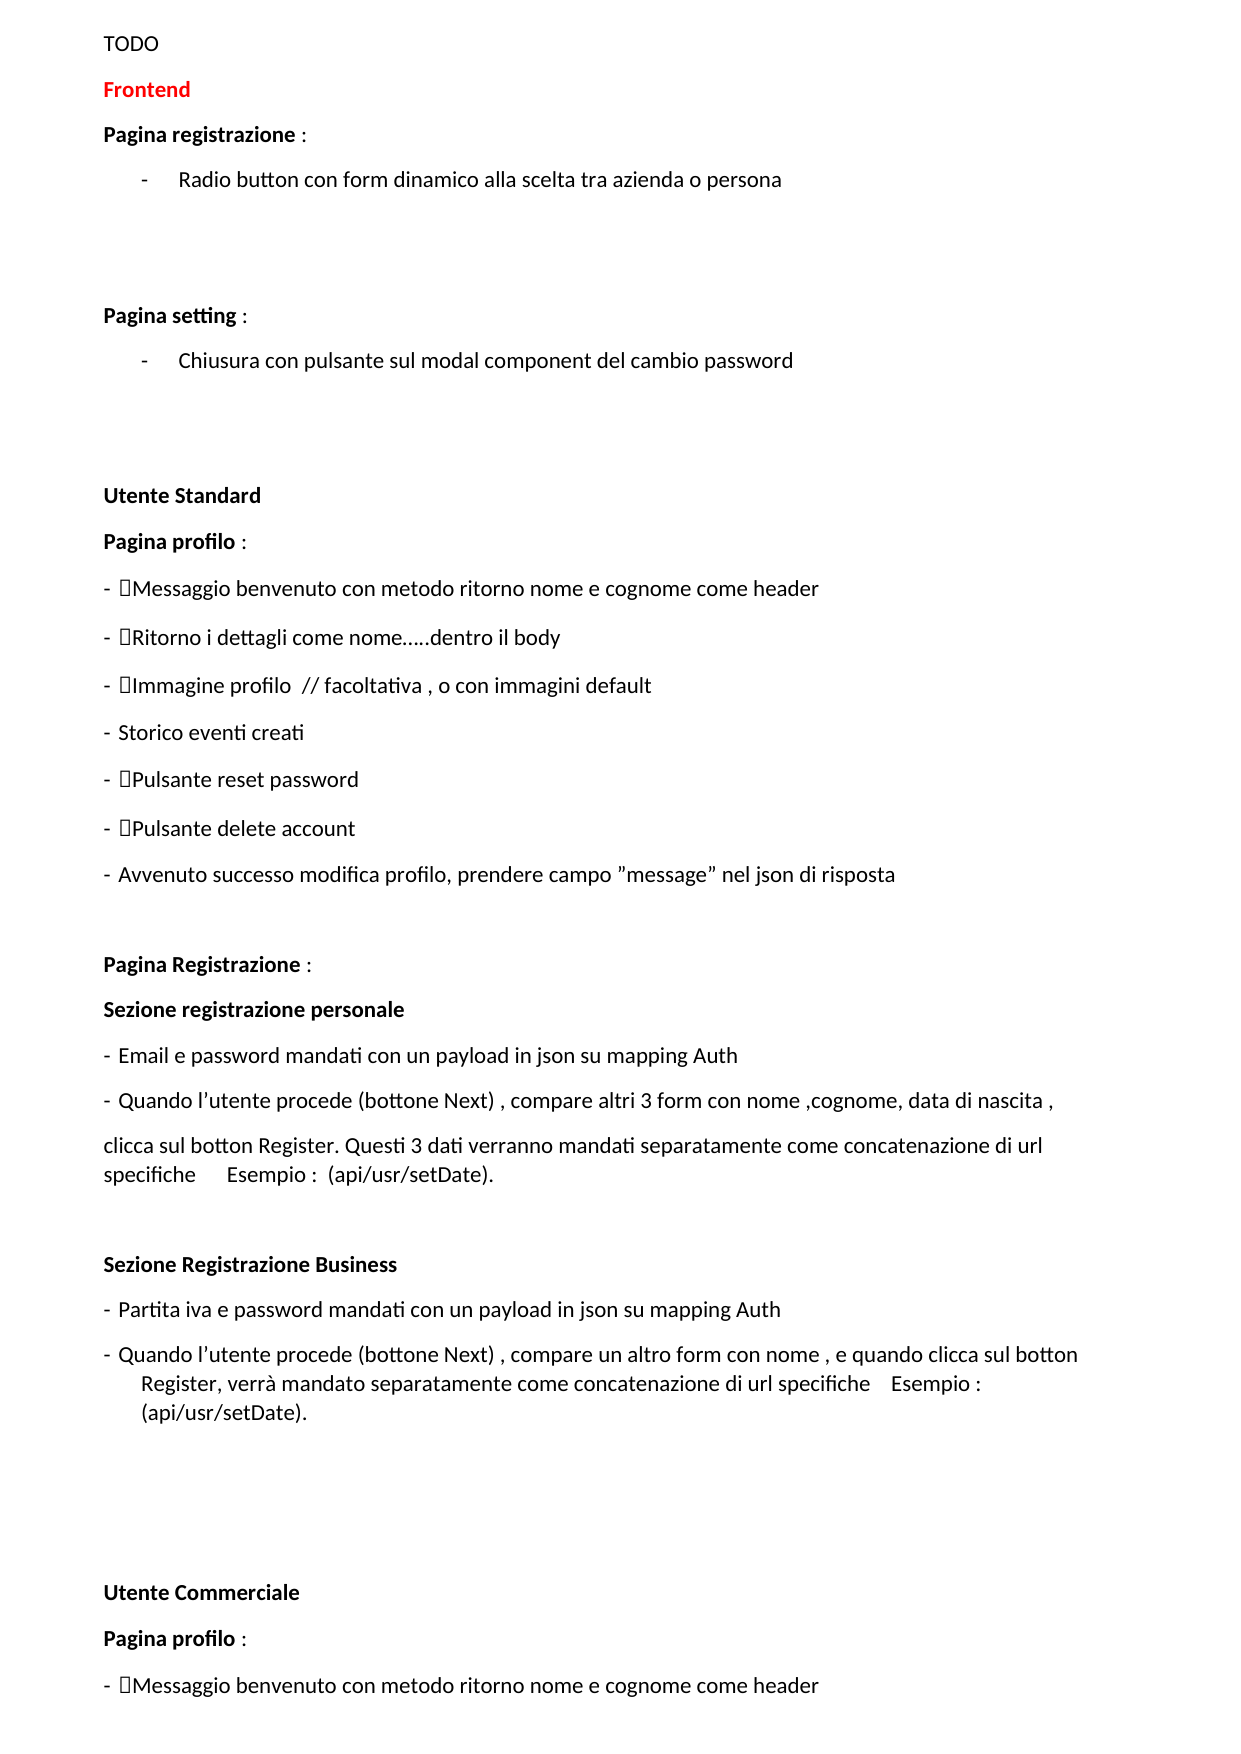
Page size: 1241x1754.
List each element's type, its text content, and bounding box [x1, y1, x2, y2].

text Sezione registrazione personale [103, 996, 1122, 1024]
text Pagina profilo : [103, 527, 1122, 555]
text TODO [103, 29, 1122, 58]
list Chiusura con pulsante sul modal component del cambio password [141, 346, 1122, 374]
text Utente Commerciale [103, 1578, 1122, 1607]
list Partita iva e password mandati con un payload in json su mapping Auth [103, 1295, 1122, 1323]
list ✅Pulsante delete account [103, 811, 1122, 843]
text Sezione Registrazione Business [103, 1250, 1122, 1278]
list Radio button con form dinamico alla scelta tra azienda o persona [141, 165, 1122, 193]
text clicca sul botton Register. Questi 3 dati verranno mandati separatamente come concatenazione di url specifiche Esempio : (api/usr/setDate). [103, 1131, 1122, 1188]
text Pagina Registrazione : [103, 950, 1122, 978]
list Storico eventi creati [103, 718, 1122, 746]
text Pagina registrazione : [103, 120, 1122, 148]
list ✅Immagine profilo // facoltativa , o con immagini default [103, 669, 1122, 700]
list ✅Messaggio benvenuto con metodo ritorno nome e cognome come header [103, 1669, 1122, 1700]
list ✅Pulsante reset password [103, 763, 1122, 794]
text Pagina setting : [103, 301, 1122, 329]
list ✅Messaggio benvenuto con metodo ritorno nome e cognome come header [103, 572, 1122, 603]
list Avvenuto successo modifica profilo, prendere campo ”message” nel json di risposta [103, 860, 1122, 888]
text Pagina profilo : [103, 1624, 1122, 1652]
list Quando l’utente procede (bottone Next) , compare altri 3 form con nome ,cognome, data di nascita , [103, 1086, 1122, 1114]
text Utente Standard [103, 482, 1122, 510]
list Email e password mandati con un payload in json su mapping Auth [103, 1041, 1122, 1069]
text Frontend [103, 75, 1122, 103]
list Quando l’utente procede (bottone Next) , compare un altro form con nome , e quando clicca sul botton Register, verrà mandato separatamente come concatenazione di url specifiche Esempio : (api/usr/setDate). [103, 1341, 1122, 1426]
list ✅Ritorno i dettagli come nome…..dentro il body [103, 621, 1122, 652]
